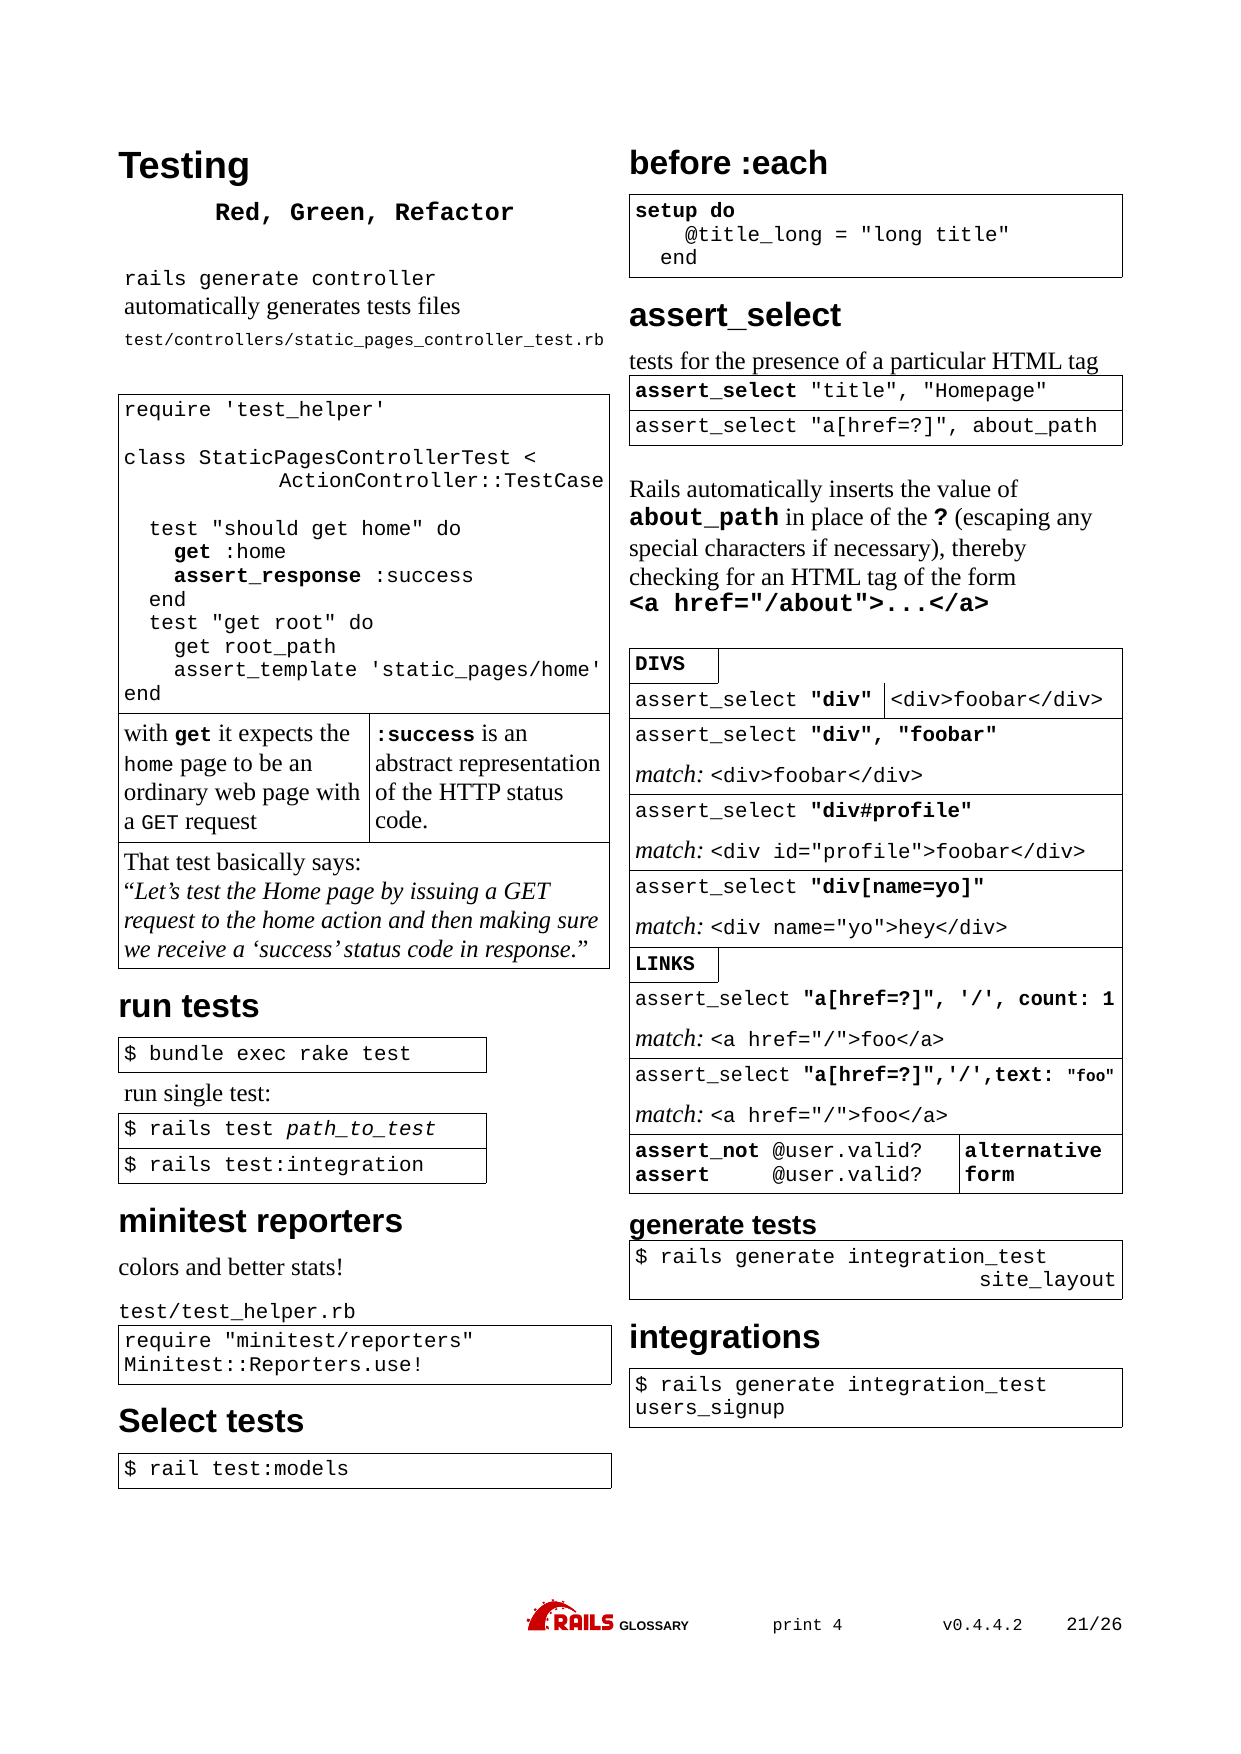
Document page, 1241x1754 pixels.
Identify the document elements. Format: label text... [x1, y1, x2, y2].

table_header $ rails generate integration_test site_layout [630, 1241, 1122, 1299]
table_cell LINKS [630, 948, 718, 982]
text Rails automatically inserts the value of about_path in place of the ? (escaping any special characters if necessary), thereby checking for an HTML tag of the form [629, 474, 1122, 591]
table_cell assert_select "a[href=?]", '/', count: 1 [630, 982, 1122, 1017]
table_header assert_select "title", "Homepage" [630, 376, 1122, 410]
table_header setup do @title_long = "long title" end [630, 195, 1122, 277]
table_header [481, 256, 611, 326]
table_cell match: <div name="yo">hey</div> [630, 906, 1122, 947]
text Red, Green, Refactor [118, 199, 611, 228]
table_header [719, 649, 1122, 683]
table_header $ rails generate integration_test users_signup [630, 1369, 1122, 1427]
table_cell assert_select "div", "foobar" [630, 719, 1122, 753]
table_header rails generate controller automatically generates tests files [118, 256, 481, 326]
table_cell That test basically says: “Let’s test the Home page by issuing a GET request to the home action and then making sure we receive a ‘success’ status code in response.” [119, 843, 609, 968]
table_cell assert_select "div" [630, 683, 884, 718]
subtitle assert_select [629, 294, 1122, 333]
table_cell assert_select "a[href=?]",'/',text: "foo" [630, 1059, 1122, 1093]
table_cell :success is an abstract representation of the HTTP status code. [370, 714, 609, 842]
text <a href="/about">...</a> [629, 591, 1122, 619]
subtitle integrations [629, 1317, 1122, 1355]
table_cell <div>foobar</div> [885, 683, 1122, 718]
subtitle generate tests [629, 1208, 1122, 1240]
table_cell [719, 948, 1122, 982]
text colors and better stats! [118, 1252, 611, 1281]
table_cell assert_select "a[href=?]", about_path [630, 411, 1122, 445]
table_cell match: <div>foobar</div> [630, 753, 1122, 794]
table_cell $ rails test path_to_test [119, 1114, 486, 1148]
table_cell test/controllers/static_pages_controller_test.rb [118, 326, 611, 356]
text test/test_helper.rb [118, 1301, 611, 1325]
table_cell assert_select "div#profile" [630, 795, 1122, 829]
table_header require 'test_helper' class StaticPagesControllerTest < ActionController::TestCase test "should get home" do get :home assert_response :success end test "get root" do get root_path assert_template 'static_pages/home' end [119, 395, 609, 712]
table_cell match: <div id="profile">foobar</div> [630, 829, 1122, 870]
table_cell with get it expects the home page to be an ordinary web page with a GET request [119, 714, 369, 842]
subtitle run tests [118, 986, 611, 1024]
table_cell match: <a href="/">foo</a> [630, 1093, 1122, 1134]
subtitle before :each [629, 143, 1122, 182]
text tests for the presence of a particular HTML tag [629, 346, 1122, 374]
subtitle Select tests [118, 1401, 611, 1440]
table_cell run single test: [118, 1073, 486, 1113]
table_header DIVS [630, 649, 718, 683]
table_cell assert_not @user.valid? assert @user.valid? [630, 1135, 959, 1193]
table_header require "minitest/reporters" Minitest::Reporters.use! [119, 1326, 611, 1383]
table_header $ bundle exec rake test [119, 1038, 486, 1072]
subtitle Testing [118, 143, 611, 187]
table_header $ rail test:models [119, 1454, 611, 1488]
table_cell $ rails test:integration [119, 1149, 486, 1183]
subtitle minitest reporters [118, 1201, 611, 1239]
table_cell alternative form [960, 1135, 1122, 1193]
table_cell assert_select "div[name=yo]" [630, 871, 1122, 906]
table_cell match: <a href="/">foo</a> [630, 1017, 1122, 1058]
